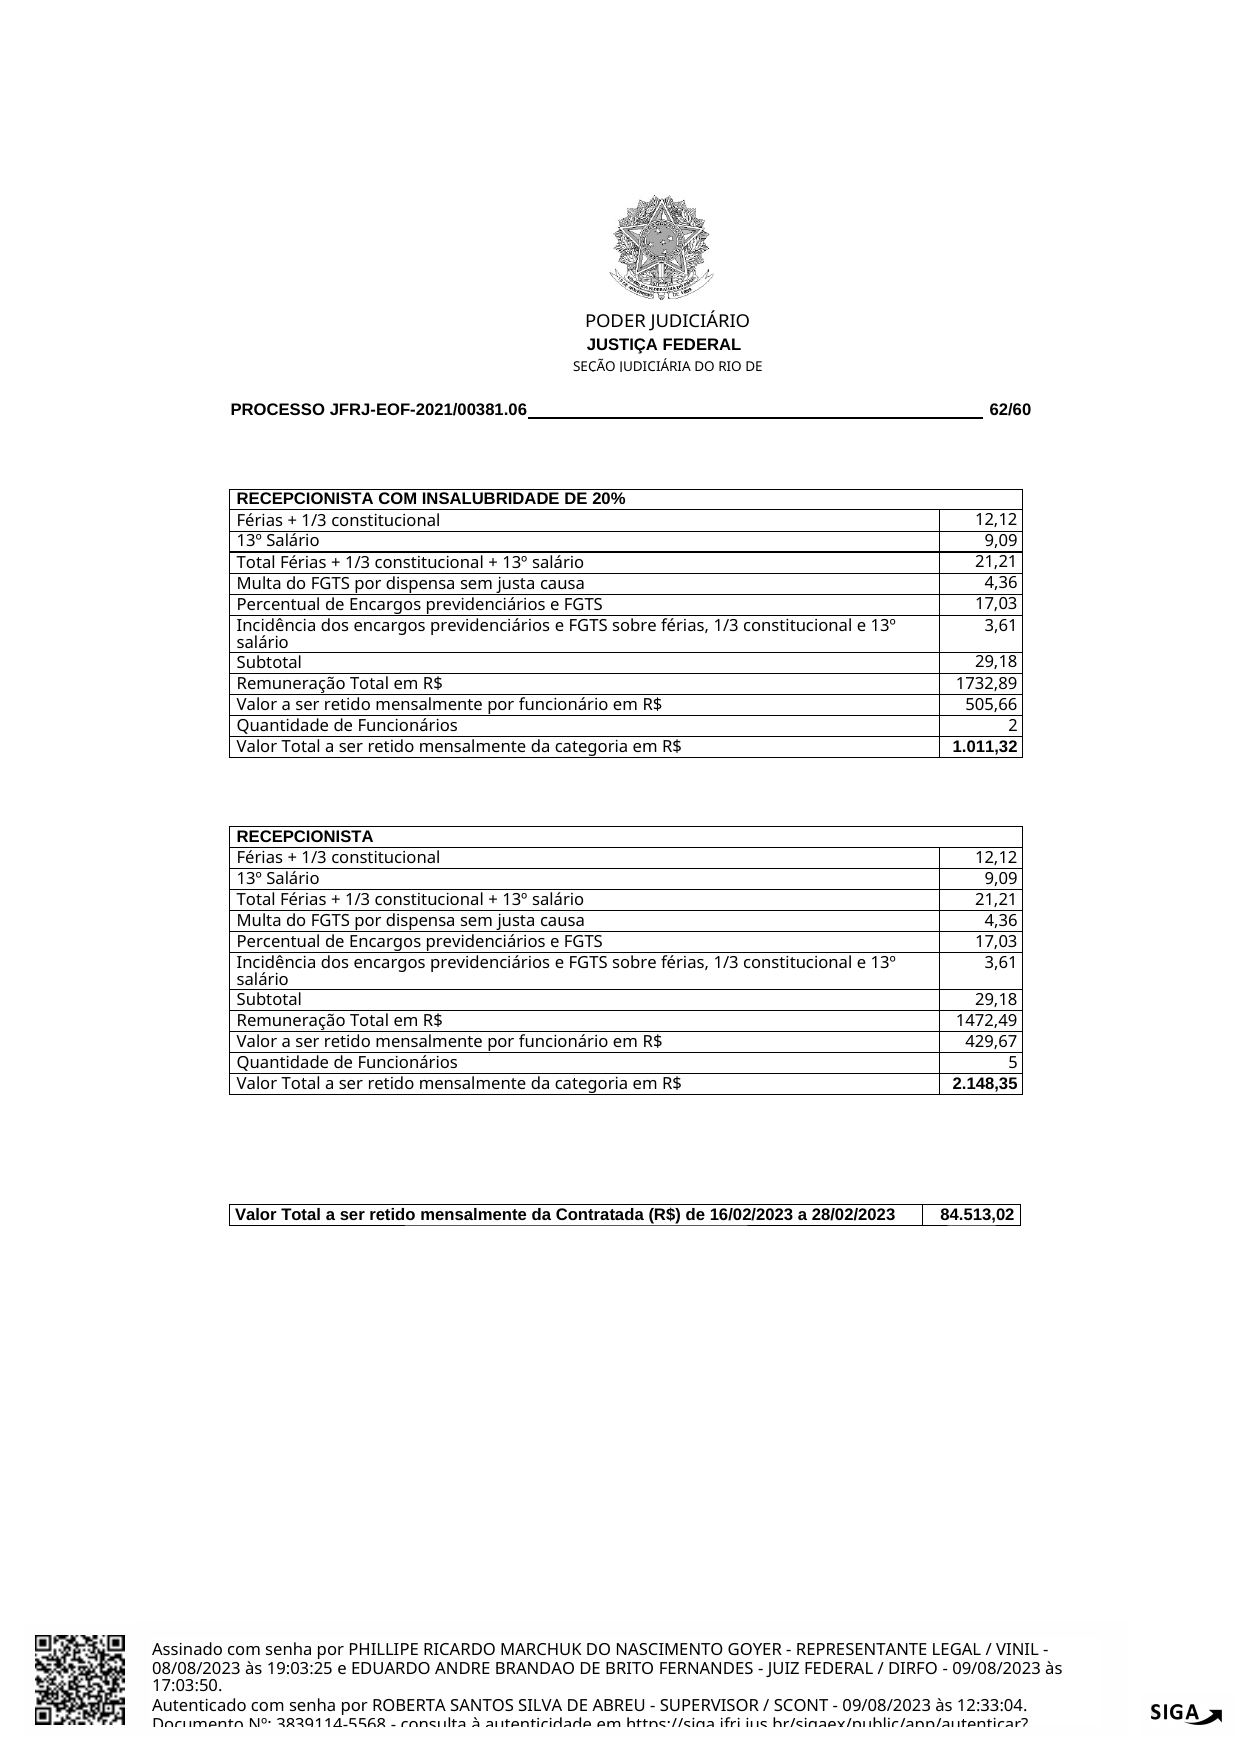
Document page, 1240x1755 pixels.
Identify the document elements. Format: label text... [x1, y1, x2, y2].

table_cell Multa do FGTS por dispensa sem justa causa [230, 574, 939, 593]
table_cell Remuneração Total em R$ [230, 674, 939, 694]
table_cell 2 [940, 716, 1022, 736]
table_cell 12,12 [940, 510, 1022, 531]
table_cell Subtotal [230, 653, 939, 673]
table_cell Total Férias + 1/3 constitucional + 13º salário [230, 890, 939, 910]
table_cell 1732,89 [940, 674, 1022, 694]
table_cell Férias + 1/3 constitucional [230, 510, 939, 531]
table_cell 4,36 [940, 574, 1022, 593]
table_header RECEPCIONISTA [230, 827, 1022, 847]
table_cell 4,36 [940, 911, 1022, 931]
table_cell 13º Salário [230, 532, 939, 551]
table_cell 17,03 [940, 932, 1022, 952]
table_cell 9,09 [940, 532, 1022, 551]
table_cell 29,18 [940, 653, 1022, 673]
table_cell 29,18 [940, 990, 1022, 1010]
table_cell 13º Salário [230, 869, 939, 889]
table_cell 21,21 [940, 553, 1022, 573]
table_cell 505,66 [940, 695, 1022, 715]
table_cell 429,67 [940, 1032, 1022, 1052]
table_cell Valor a ser retido mensalmente por funcionário em R$ [230, 1032, 939, 1052]
table_cell Multa do FGTS por dispensa sem justa causa [230, 911, 939, 931]
table_cell Percentual de Encargos previdenciários e FGTS [230, 595, 939, 614]
table_cell Valor a ser retido mensalmente por funcionário em R$ [230, 695, 939, 715]
table_cell 2.148,35 [940, 1074, 1022, 1094]
table_cell Férias + 1/3 constitucional [230, 848, 939, 868]
table_cell 3,61 [940, 616, 1022, 652]
table_cell Total Férias + 1/3 constitucional + 13º salário [230, 553, 939, 573]
table_cell Valor Total a ser retido mensalmente da categoria em R$ [230, 1074, 939, 1094]
table_cell Quantidade de Funcionários [230, 716, 939, 736]
table_cell Remuneração Total em R$ [230, 1011, 939, 1031]
table_cell Incidência dos encargos previdenciários e FGTS sobre férias, 1/3 constitucional e 13º salário [230, 953, 939, 989]
table_cell 5 [940, 1053, 1022, 1073]
table_cell 21,21 [940, 890, 1022, 910]
table_header RECEPCIONISTA COM INSALUBRIDADE DE 20% [230, 490, 1022, 509]
table_cell 1472,49 [940, 1011, 1022, 1031]
table_cell 3,61 [940, 953, 1022, 989]
table_cell 12,12 [940, 848, 1022, 868]
table_cell Quantidade de Funcionários [230, 1053, 939, 1073]
table_cell Percentual de Encargos previdenciários e FGTS [230, 932, 939, 952]
table_cell 17,03 [940, 595, 1022, 614]
table_cell Incidência dos encargos previdenciários e FGTS sobre férias, 1/3 constitucional e 13º salário [230, 616, 939, 652]
table_cell Subtotal [230, 990, 939, 1010]
table_cell Valor Total a ser retido mensalmente da categoria em R$ [230, 737, 939, 757]
table_cell 9,09 [940, 869, 1022, 889]
table_cell 1.011,32 [940, 737, 1022, 757]
